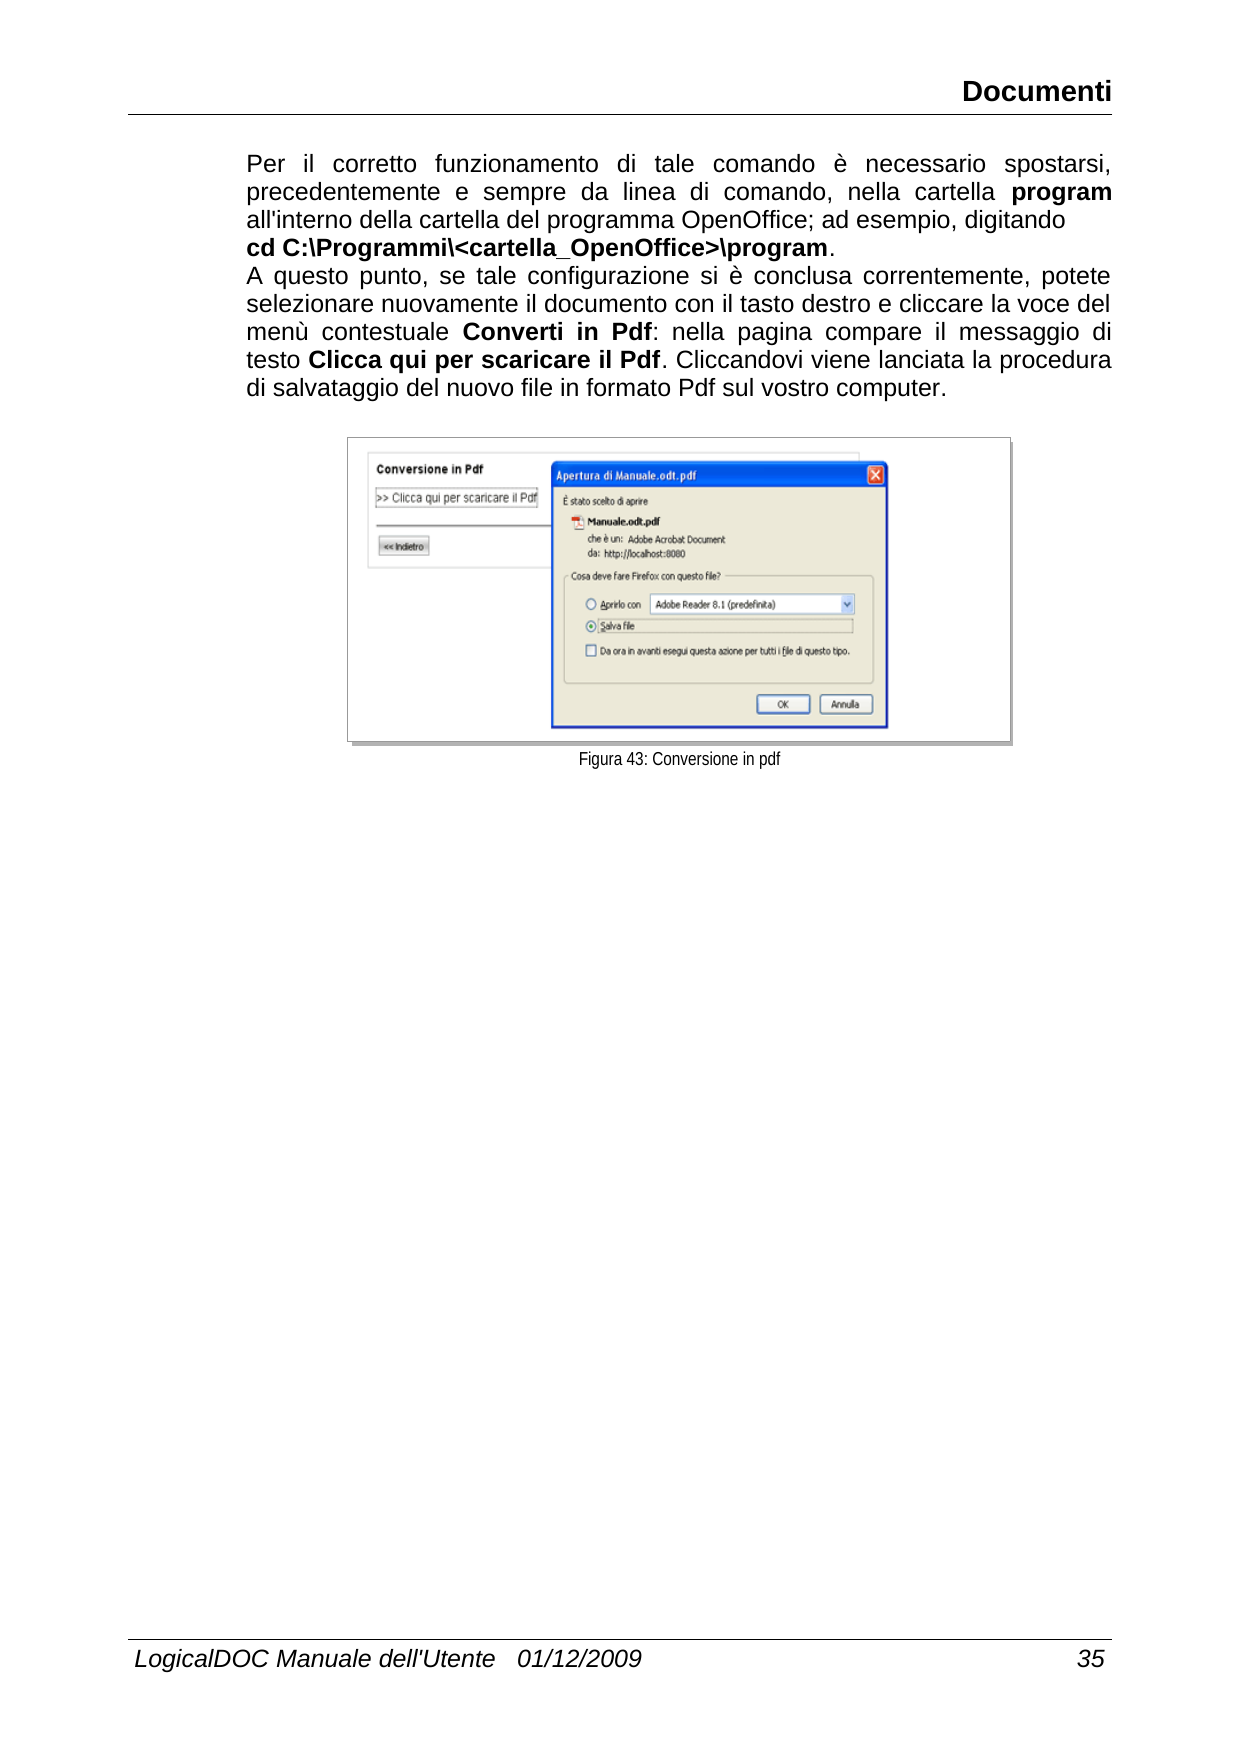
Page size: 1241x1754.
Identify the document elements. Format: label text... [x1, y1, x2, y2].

text Per il corretto funzionamento di tale comando è necessario spostarsi, precedentemente e sempre da linea di comando, nella cartella program all'interno della cartella del programma OpenOffice; ad esempio, digitando [246, 150, 1112, 234]
text A questo punto, se tale configurazione si è conclusa correntemente, potete selezionare nuovamente il documento con il tasto destro e cliccare la voce del menù contestuale Converti in Pdf: nella pagina compare il messaggio di testo Clicca qui per scaricare il Pdf. Cliccandovi viene lanciata la procedura di salvataggio del nuovo file in formato Pdf sul vostro computer. [246, 262, 1112, 401]
text Figura 43: Conversione in pdf [347, 742, 1012, 769]
text cd C:\Programmi\<cartella_OpenOffice>\program. [246, 234, 1112, 262]
